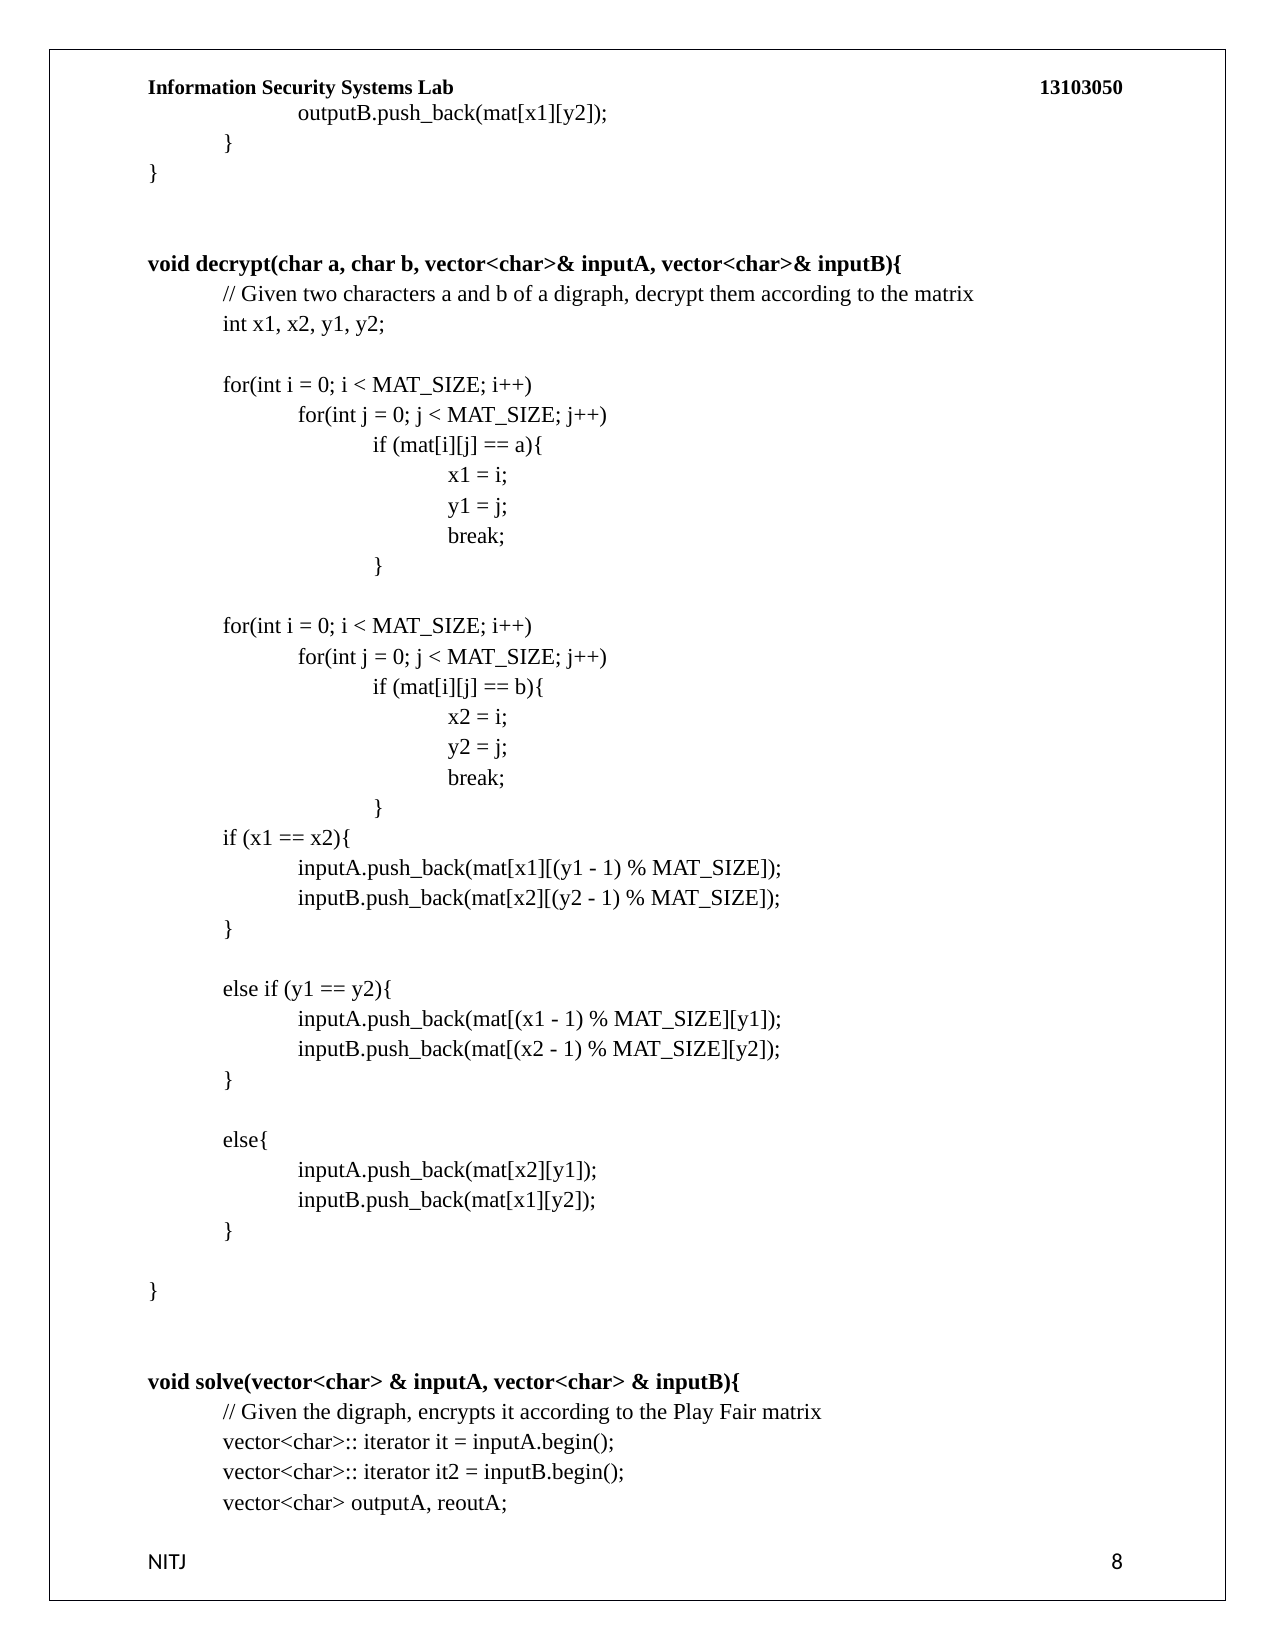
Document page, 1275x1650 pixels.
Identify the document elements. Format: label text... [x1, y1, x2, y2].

text vector<char> outputA, reoutA; [148, 1489, 1169, 1515]
text if (x1 == x2){ [148, 824, 1169, 850]
text if (mat[i][j] == a){ [148, 431, 1169, 458]
text x2 = i; [148, 703, 1169, 729]
text break; [148, 522, 1169, 548]
text int x1, x2, y1, y2; [148, 311, 1169, 337]
text } [148, 1066, 1169, 1092]
text } [148, 1277, 1169, 1303]
text if (mat[i][j] == b){ [148, 673, 1169, 699]
text } [148, 159, 1169, 186]
text // Given the digraph, encrypts it according to the Play Fair matrix [148, 1398, 1169, 1424]
text else{ [148, 1126, 1169, 1152]
text inputA.push_back(mat[x2][y1]); [148, 1156, 1169, 1183]
text else if (y1 == y2){ [148, 975, 1169, 1001]
text } [148, 129, 1169, 156]
text void decrypt(char a, char b, vector<char>& inputA, vector<char>& inputB){ [148, 250, 1169, 276]
text } [148, 794, 1169, 820]
text for(int j = 0; j < MAT_SIZE; j++) [148, 643, 1169, 669]
text inputA.push_back(mat[(x1 - 1) % MAT_SIZE][y1]); [148, 1005, 1169, 1032]
text } [148, 915, 1169, 941]
text inputB.push_back(mat[x1][y2]); [148, 1187, 1169, 1213]
text y1 = j; [148, 492, 1169, 518]
text vector<char>:: iterator it = inputA.begin(); [148, 1428, 1169, 1454]
text for(int i = 0; i < MAT_SIZE; i++) [148, 371, 1169, 397]
text for(int j = 0; j < MAT_SIZE; j++) [148, 401, 1169, 427]
text } [148, 1217, 1169, 1243]
text break; [148, 764, 1169, 790]
text x1 = i; [148, 462, 1169, 488]
text for(int i = 0; i < MAT_SIZE; i++) [148, 613, 1169, 639]
text // Given two characters a and b of a digraph, decrypt them according to the matrix [148, 280, 1169, 307]
text inputB.push_back(mat[(x2 - 1) % MAT_SIZE][y2]); [148, 1036, 1169, 1062]
text y2 = j; [148, 733, 1169, 760]
text vector<char>:: iterator it2 = inputB.begin(); [148, 1458, 1169, 1485]
text void solve(vector<char> & inputA, vector<char> & inputB){ [148, 1368, 1169, 1394]
text } [148, 552, 1169, 578]
text outputB.push_back(mat[x1][y2]); [148, 99, 1169, 125]
text inputA.push_back(mat[x1][(y1 - 1) % MAT_SIZE]); [148, 854, 1169, 881]
text inputB.push_back(mat[x2][(y2 - 1) % MAT_SIZE]); [148, 884, 1169, 911]
